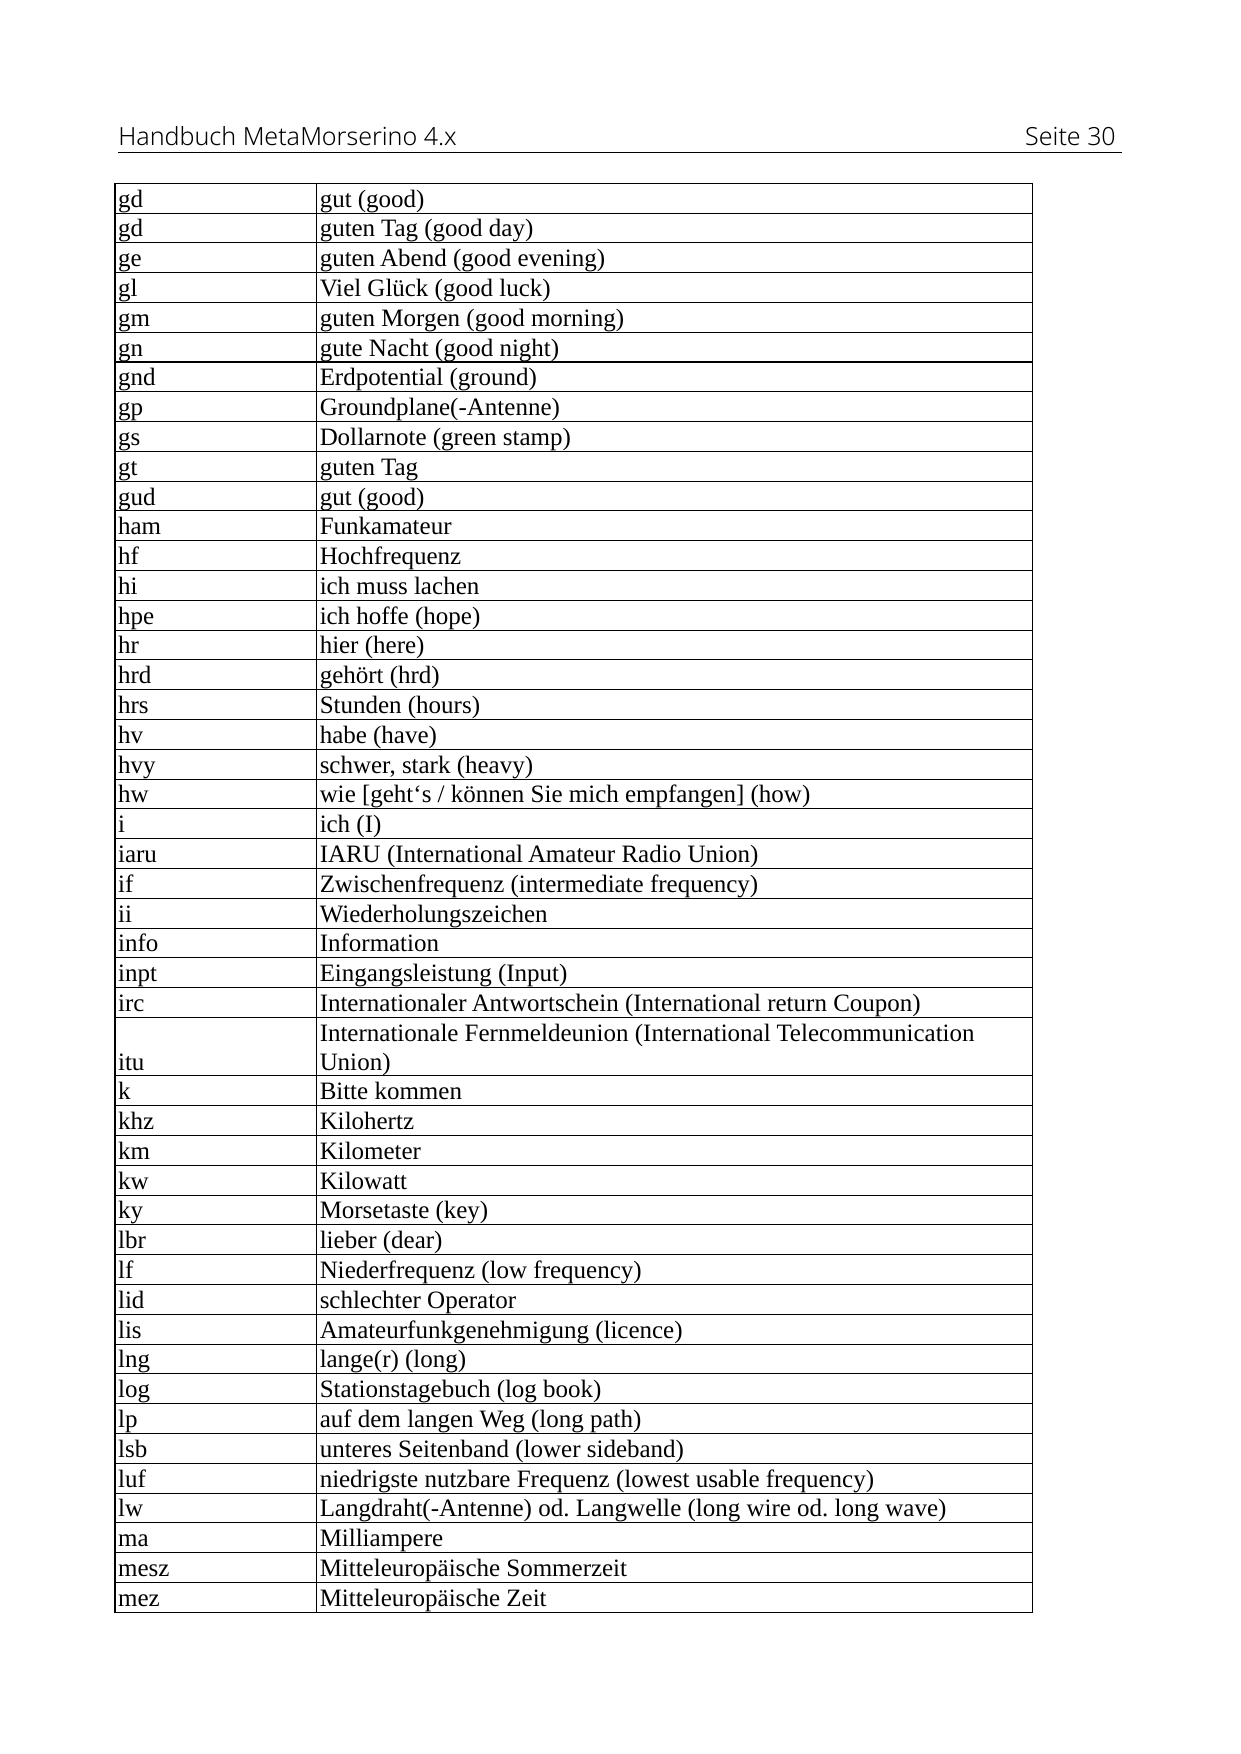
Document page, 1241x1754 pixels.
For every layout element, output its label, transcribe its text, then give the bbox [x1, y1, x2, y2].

table_cell Internationale Fernmeldeunion (International Telecommunication Union) [317, 1018, 1032, 1075]
table_cell gm [116, 303, 316, 332]
table_cell Kilowatt [317, 1166, 1032, 1194]
table_cell Groundplane(-Antenne) [317, 392, 1032, 421]
table_cell gt [116, 452, 316, 481]
table_cell Kilohertz [317, 1106, 1032, 1135]
table_cell ich hoffe (hope) [317, 601, 1032, 629]
table_cell gp [116, 392, 316, 421]
table_cell k [116, 1076, 316, 1105]
table_cell gehört (hrd) [317, 660, 1032, 689]
table_cell gl [116, 273, 316, 302]
table_cell lng [116, 1345, 316, 1373]
table_cell Eingangsleistung (Input) [317, 958, 1032, 987]
table_cell hrs [116, 690, 316, 719]
table_cell guten Tag (good day) [317, 214, 1032, 242]
table_cell info [116, 929, 316, 957]
table_cell lsb [116, 1434, 316, 1463]
table_cell Internationaler Antwortschein (International return Coupon) [317, 988, 1032, 1017]
table_cell hr [116, 631, 316, 659]
table_cell ham [116, 511, 316, 540]
table_cell IARU (International Amateur Radio Union) [317, 839, 1032, 868]
table_cell gd [116, 214, 316, 242]
table_cell hv [116, 720, 316, 749]
table_cell ii [116, 899, 316, 927]
table_cell Bitte kommen [317, 1076, 1032, 1105]
table_cell mesz [116, 1553, 316, 1582]
table_cell Amateurfunkgenehmigung (licence) [317, 1315, 1032, 1343]
table_cell Langdraht(-Antenne) od. Langwelle (long wire od. long wave) [317, 1494, 1032, 1522]
table_cell hi [116, 571, 316, 600]
table_cell niedrigste nutzbare Frequenz (lowest usable frequency) [317, 1464, 1032, 1492]
table_cell hvy [116, 750, 316, 778]
table_cell lieber (dear) [317, 1225, 1032, 1254]
table_cell habe (have) [317, 720, 1032, 749]
table_cell lis [116, 1315, 316, 1343]
table_cell wie [geht‘s / können Sie mich empfangen] (how) [317, 780, 1032, 808]
table_cell Hochfrequenz [317, 541, 1032, 570]
table_cell iaru [116, 839, 316, 868]
table_cell ge [116, 243, 316, 272]
table_cell Stunden (hours) [317, 690, 1032, 719]
table_cell hw [116, 780, 316, 808]
table_cell hier (here) [317, 631, 1032, 659]
table_cell Stationstagebuch (log book) [317, 1374, 1032, 1403]
table_cell Wiederholungszeichen [317, 899, 1032, 927]
table_cell lf [116, 1255, 316, 1284]
table_cell ma [116, 1523, 316, 1552]
table_cell lw [116, 1494, 316, 1522]
table_cell Kilometer [317, 1136, 1032, 1165]
table_cell gs [116, 422, 316, 451]
table_cell Mitteleuropäische Sommerzeit [317, 1553, 1032, 1582]
table_cell ky [116, 1196, 316, 1224]
table_cell luf [116, 1464, 316, 1492]
table_cell lp [116, 1404, 316, 1433]
table_cell itu [116, 1018, 316, 1075]
table_cell lid [116, 1285, 316, 1314]
table_cell Milliampere [317, 1523, 1032, 1552]
table_cell ich muss lachen [317, 571, 1032, 600]
table_cell if [116, 869, 316, 898]
table_cell hf [116, 541, 316, 570]
table_cell khz [116, 1106, 316, 1135]
table_cell hpe [116, 601, 316, 629]
table_cell schlechter Operator [317, 1285, 1032, 1314]
table_cell ich (I) [317, 809, 1032, 838]
table_cell mez [116, 1583, 316, 1612]
table_cell Morsetaste (key) [317, 1196, 1032, 1224]
table_cell gut (good) [317, 482, 1032, 510]
table_cell i [116, 809, 316, 838]
table_cell gd [116, 184, 316, 212]
table_cell guten Abend (good evening) [317, 243, 1032, 272]
table_cell guten Tag [317, 452, 1032, 481]
table_cell schwer, stark (heavy) [317, 750, 1032, 778]
table_cell Erdpotential (ground) [317, 363, 1032, 391]
table_cell Niederfrequenz (low frequency) [317, 1255, 1032, 1284]
table_cell Viel Glück (good luck) [317, 273, 1032, 302]
table_cell Information [317, 929, 1032, 957]
table_cell irc [116, 988, 316, 1017]
table_cell gn [116, 333, 316, 361]
table_cell auf dem langen Weg (long path) [317, 1404, 1032, 1433]
table_cell lbr [116, 1225, 316, 1254]
table_cell guten Morgen (good morning) [317, 303, 1032, 332]
table_cell gnd [116, 363, 316, 391]
table_cell unteres Seitenband (lower sideband) [317, 1434, 1032, 1463]
table_cell log [116, 1374, 316, 1403]
table_cell Mitteleuropäische Zeit [317, 1583, 1032, 1612]
table_cell Dollarnote (green stamp) [317, 422, 1032, 451]
table_cell inpt [116, 958, 316, 987]
table_cell gud [116, 482, 316, 510]
table_cell lange(r) (long) [317, 1345, 1032, 1373]
table_cell km [116, 1136, 316, 1165]
table_cell kw [116, 1166, 316, 1194]
table_cell hrd [116, 660, 316, 689]
table_cell gut (good) [317, 184, 1032, 212]
table_cell gute Nacht (good night) [317, 333, 1032, 361]
table_cell Funkamateur [317, 511, 1032, 540]
table_cell Zwischenfrequenz (intermediate frequency) [317, 869, 1032, 898]
